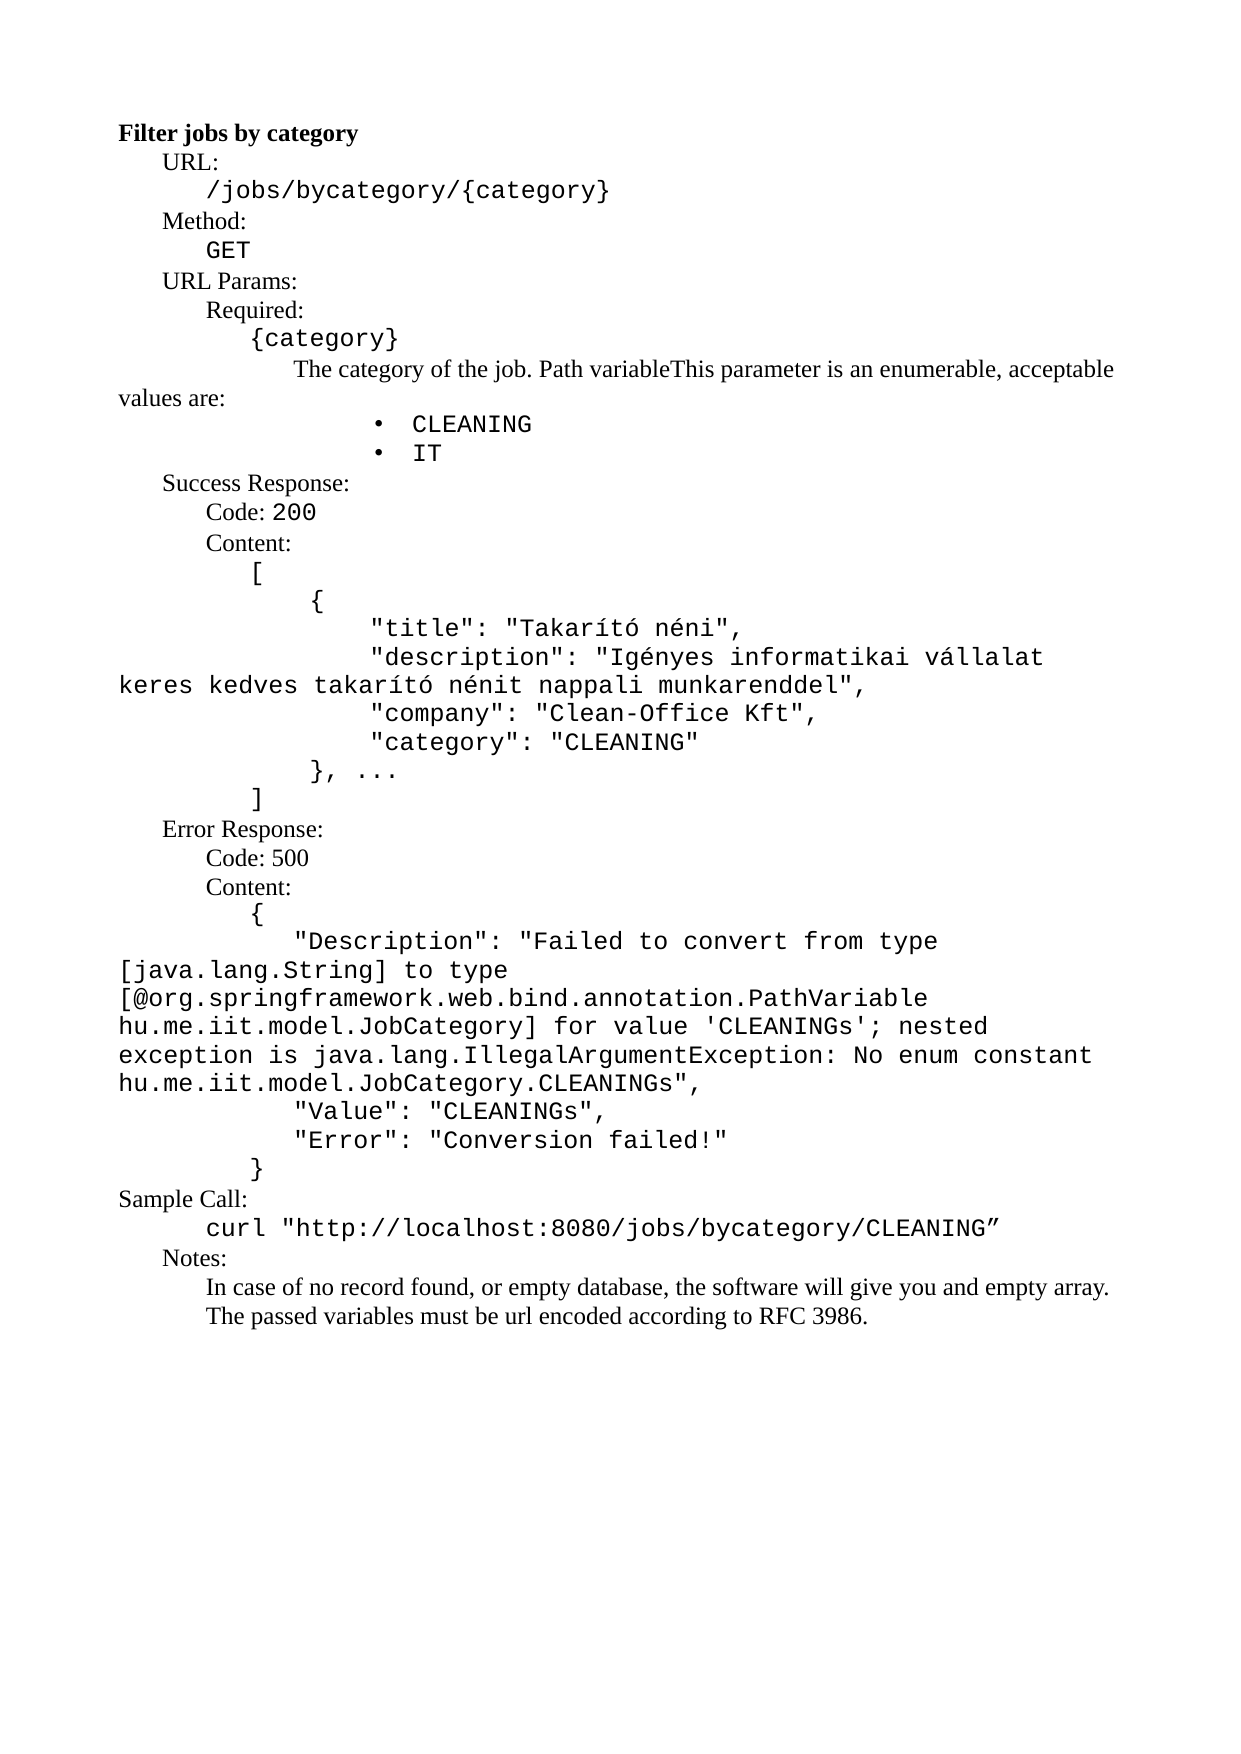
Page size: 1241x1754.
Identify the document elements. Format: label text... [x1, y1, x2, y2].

text Success Response: [118, 468, 1122, 497]
text Notes: [118, 1243, 1122, 1272]
text Content: [118, 528, 1122, 557]
text The passed variables must be url encoded according to RFC 3986. [118, 1301, 1122, 1330]
text /jobs/bycategory/{category} [118, 176, 1122, 206]
text In case of no record found, or empty database, the software will give you and empty array. [118, 1272, 1122, 1301]
list IT [374, 440, 1122, 468]
text "category": "CLEANING" [118, 729, 1122, 758]
text "company": "Clean-Office Kft", [118, 701, 1122, 729]
text Required: [118, 295, 1122, 323]
text }, ... [118, 758, 1122, 786]
text "Value": "CLEANINGs", [118, 1099, 1122, 1127]
text Error Response: [118, 814, 1122, 843]
list CLEANING [374, 412, 1122, 440]
text URL: [118, 147, 1122, 176]
text Code: 200 [118, 497, 1122, 528]
text The category of the job. Path variableThis parameter is an enumerable, acceptable values are: [118, 354, 1122, 412]
text Method: [118, 206, 1122, 235]
text Code: 500 [118, 843, 1122, 872]
text Sample Call: [118, 1184, 1122, 1213]
text GET [118, 235, 1122, 266]
text Filter jobs by category [118, 118, 1122, 147]
text "Description": "Failed to convert from type [java.lang.String] to type [@org.springframework.web.bind.annotation.PathVariable hu.me.iit.model.JobCategory] for value 'CLEANINGs'; nested exception is java.lang.IllegalArgumentException: No enum constant hu.me.iit.model.JobCategory.CLEANINGs", [118, 929, 1122, 1099]
text Content: [118, 872, 1122, 901]
text curl "http://localhost:8080/jobs/bycategory/CLEANING” [118, 1213, 1122, 1243]
text { [118, 901, 1122, 929]
text "Error": "Conversion failed!" [118, 1127, 1122, 1156]
text { [118, 588, 1122, 616]
text "title": "Takarító néni", [118, 616, 1122, 644]
text URL Params: [118, 266, 1122, 295]
text [ [118, 557, 1122, 588]
text ] [118, 786, 1122, 814]
text } [118, 1156, 1122, 1184]
text {category} [118, 323, 1122, 354]
text "description": "Igényes informatikai vállalat keres kedves takarító nénit nappali munkarenddel", [118, 644, 1122, 701]
